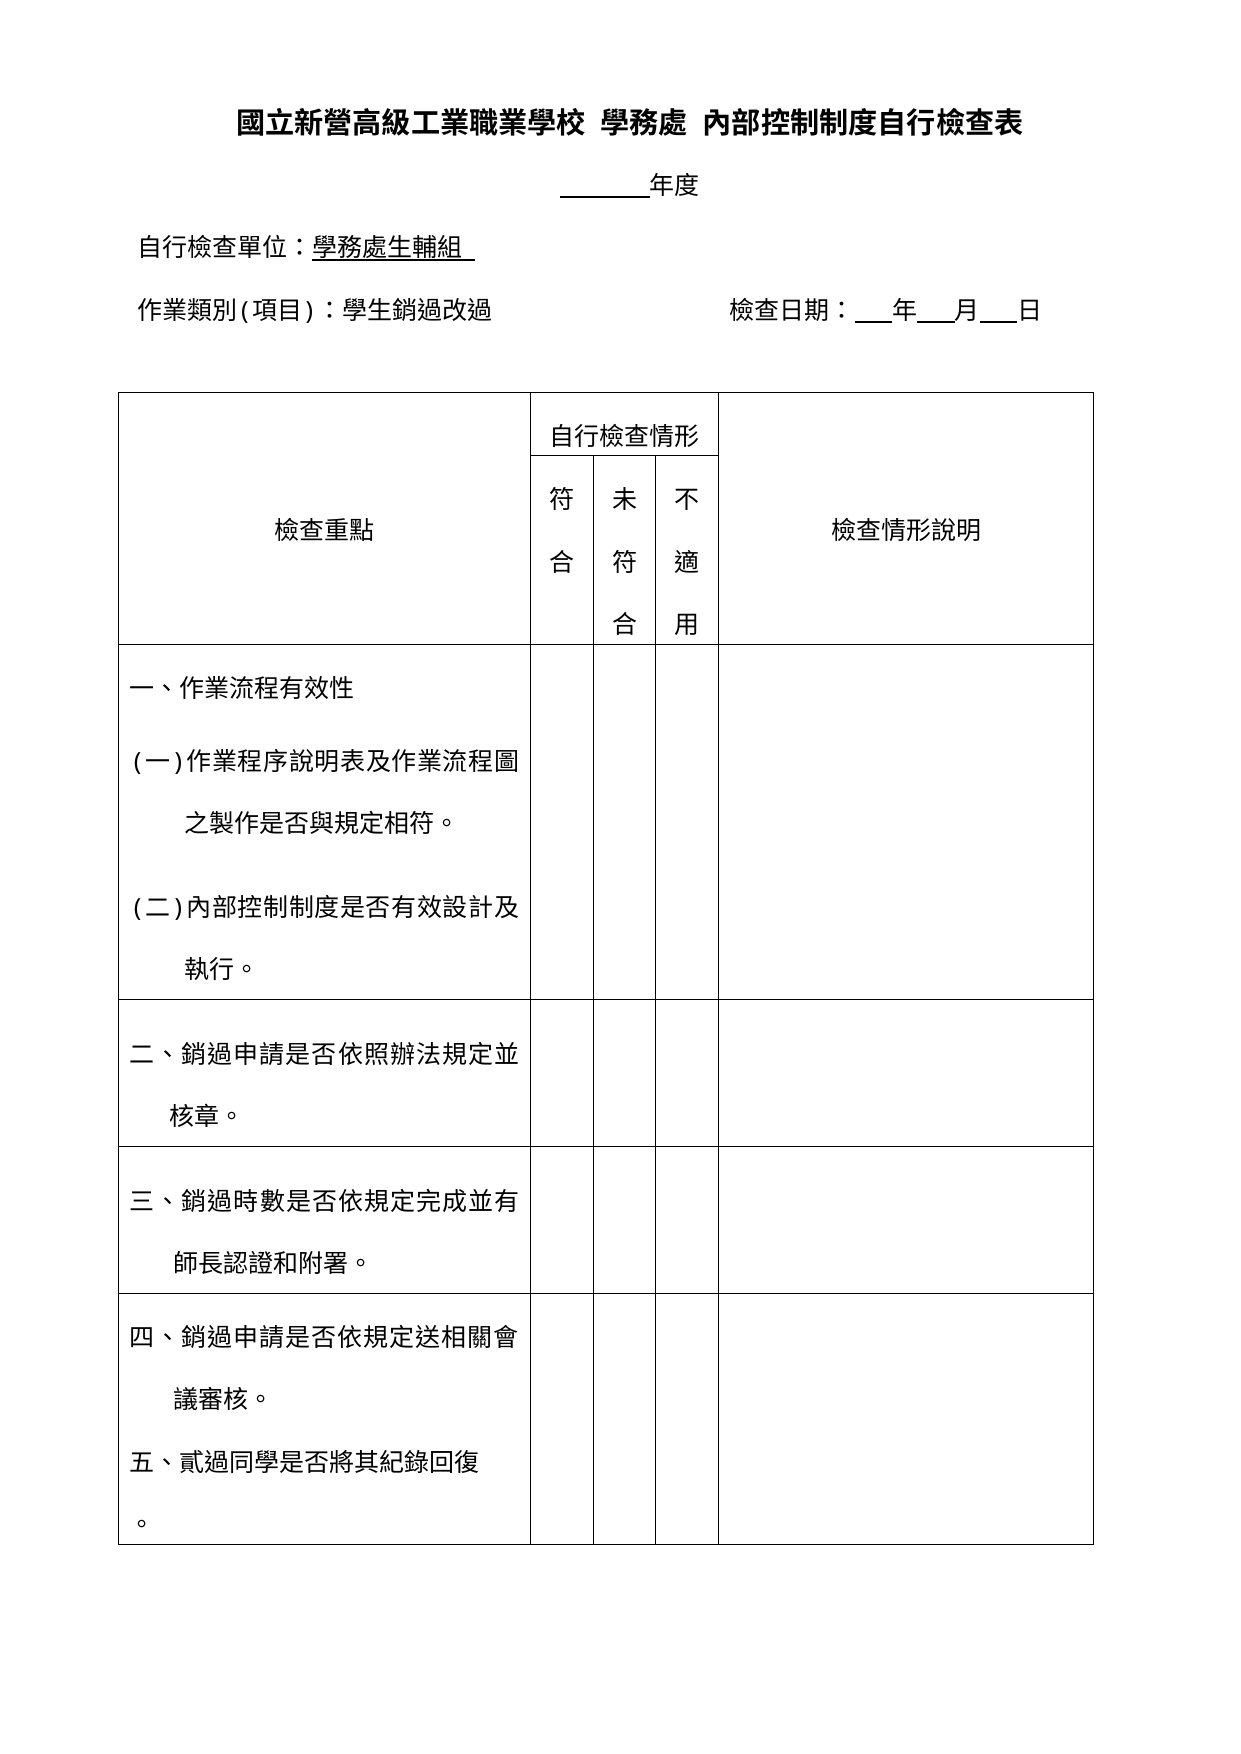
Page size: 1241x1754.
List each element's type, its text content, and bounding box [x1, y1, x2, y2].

table_cell 不適用 [656, 456, 718, 644]
table_cell [719, 1147, 1093, 1293]
table_cell [656, 1294, 718, 1544]
table_cell [656, 853, 718, 999]
table_cell 四、銷過申請是否依規定送相關會議審核。 五、貳過同學是否將其紀錄回復 。 [119, 1294, 530, 1544]
table_cell [594, 708, 655, 853]
table_cell (二)內部控制制度是否有效設計及執行。 [119, 853, 530, 999]
table_cell [656, 645, 718, 707]
text 國立新營高級工業職業學校 學務處 內部控制制度自行檢查表 [137, 79, 1122, 142]
table_cell [719, 853, 1093, 999]
table_cell [656, 1147, 718, 1293]
table_cell [594, 853, 655, 999]
table_cell 二、銷過申請是否依照辦法規定並核章。 [119, 1000, 530, 1146]
table_cell [594, 1000, 655, 1146]
table_cell 符合 [531, 456, 593, 644]
table_cell [531, 1000, 593, 1146]
text 作業類別(項目)：學生銷過改過 檢查日期： 年 月 日 [137, 267, 1217, 329]
table_cell [656, 708, 718, 853]
table_cell [594, 1294, 655, 1544]
text 年度 [137, 142, 1122, 204]
table_cell [719, 1000, 1093, 1146]
table_cell (一)作業程序說明表及作業流程圖之製作是否與規定相符。 [119, 708, 530, 853]
table_cell [531, 645, 593, 707]
table_cell [531, 1294, 593, 1544]
table_cell [594, 1147, 655, 1293]
table_cell [656, 1000, 718, 1146]
table_cell [719, 645, 1093, 707]
table_cell [531, 1147, 593, 1293]
table_cell 三、銷過時數是否依規定完成並有師長認證和附署。 [119, 1147, 530, 1293]
table_cell [594, 645, 655, 707]
table_cell [719, 1294, 1093, 1544]
table_cell [531, 708, 593, 853]
table_header 檢查重點 [119, 393, 530, 644]
table_header 檢查情形說明 [719, 393, 1093, 644]
table_header 自行檢查情形 [531, 393, 718, 455]
table_cell 未符合 [594, 456, 655, 644]
table_cell [531, 853, 593, 999]
table_cell 一、作業流程有效性 [119, 645, 530, 707]
text 自行檢查單位：學務處生輔組 [137, 204, 1122, 267]
table_cell [719, 708, 1093, 853]
